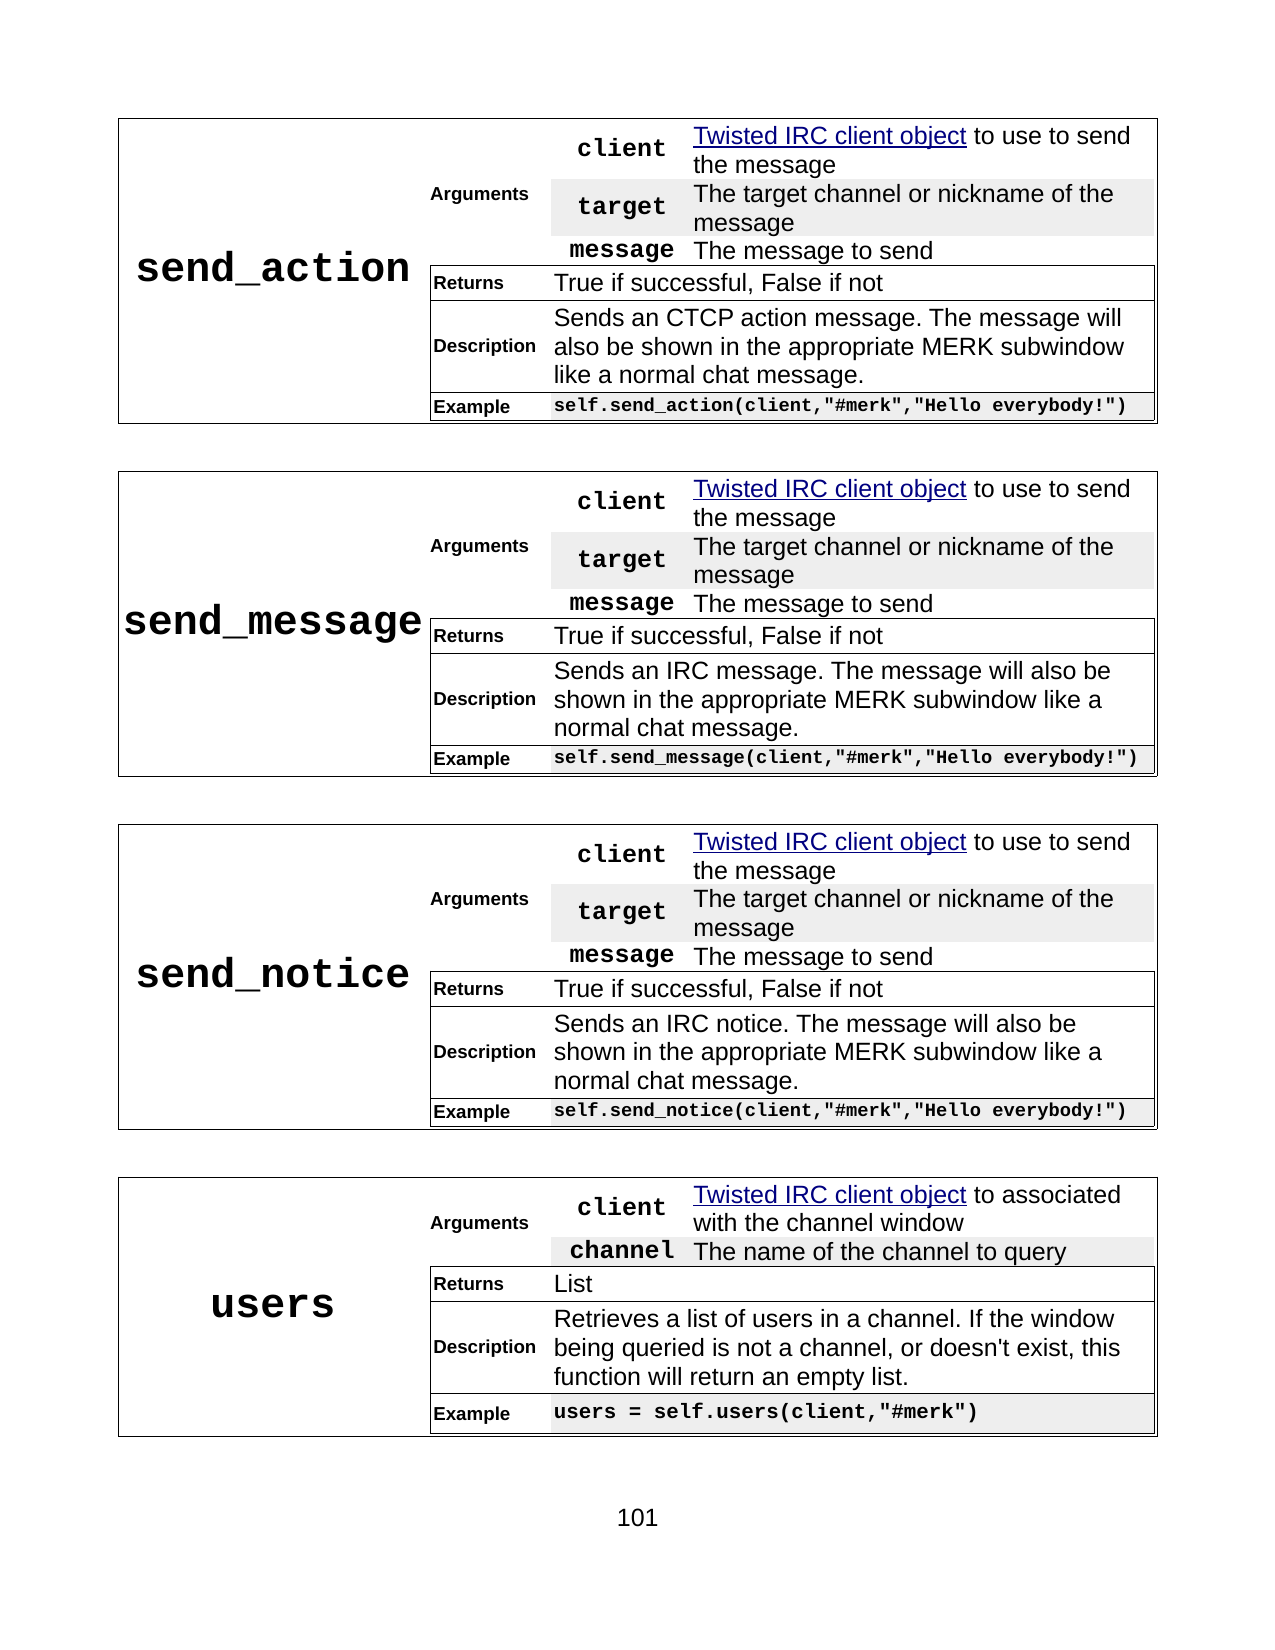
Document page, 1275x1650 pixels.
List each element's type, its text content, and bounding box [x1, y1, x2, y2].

table_cell Description [431, 654, 551, 745]
table_header Twisted IRC client object to use to send the message [693, 827, 1154, 884]
table_cell The target channel or nickname of the message [693, 884, 1154, 942]
table_cell Returns [431, 1267, 551, 1301]
table_header Twisted IRC client object to use to send the message [693, 474, 1154, 532]
table_header send_notice [119, 825, 427, 1129]
table_cell Description [431, 301, 551, 392]
table_cell message [551, 589, 693, 618]
table_header send_message [119, 472, 427, 776]
table_cell Returns [431, 972, 551, 1006]
table_header users [119, 1178, 427, 1436]
table_cell Sends an IRC message. The message will also be shown in the appropriate MERK subwindow like a normal chat message. [551, 654, 1154, 745]
table_cell target [551, 179, 693, 236]
table_cell List [551, 1267, 1154, 1301]
table_cell Example [431, 746, 551, 773]
table_cell Example [431, 393, 551, 420]
table_header [427, 825, 1157, 1129]
table_header [427, 1178, 1157, 1436]
table_cell The message to send [693, 589, 1154, 618]
table_header Twisted IRC client object to use to send the message [693, 121, 1154, 179]
table_header client [551, 1180, 693, 1237]
table_cell self.send_message(client,"#merk","Hello everybody!") [551, 746, 1154, 773]
table_cell Description [431, 1007, 551, 1098]
table_header client [551, 827, 693, 884]
table_cell The target channel or nickname of the message [693, 179, 1154, 236]
table_cell channel [551, 1237, 693, 1266]
table_cell Returns [431, 619, 551, 653]
table_cell self.send_action(client,"#merk","Hello everybody!") [551, 393, 1154, 420]
table_cell True if successful, False if not [551, 972, 1154, 1006]
table_header [427, 119, 1157, 423]
table_cell The message to send [693, 942, 1154, 971]
table_cell message [551, 236, 693, 265]
table_cell The target channel or nickname of the message [693, 532, 1154, 589]
table_cell users = self.users(client,"#merk") [551, 1394, 1154, 1433]
table_cell message [551, 942, 693, 971]
table_header Arguments [430, 121, 551, 265]
table_header Arguments [430, 827, 551, 971]
table_cell Returns [431, 266, 551, 300]
table_cell The message to send [693, 236, 1154, 265]
table_cell True if successful, False if not [551, 619, 1154, 653]
table_header send_action [119, 119, 427, 423]
table_cell self.send_notice(client,"#merk","Hello everybody!") [551, 1099, 1154, 1126]
table_cell Sends an IRC notice. The message will also be shown in the appropriate MERK subwindow like a normal chat message. [551, 1007, 1154, 1098]
table_header Arguments [430, 474, 551, 618]
table_cell True if successful, False if not [551, 266, 1154, 300]
table_cell The name of the channel to query [693, 1237, 1154, 1266]
table_cell Sends an CTCP action message. The message will also be shown in the appropriate MERK subwindow like a normal chat message. [551, 301, 1154, 392]
table_header client [551, 121, 693, 179]
table_header Arguments [430, 1180, 551, 1266]
table_cell Example [431, 1099, 551, 1126]
table_cell Retrieves a list of users in a channel. If the window being queried is not a channel, or doesn't exist, this function will return an empty list. [551, 1302, 1154, 1393]
table_cell Description [431, 1302, 551, 1393]
table_cell target [551, 532, 693, 589]
table_cell Example [431, 1394, 551, 1433]
table_header client [551, 474, 693, 532]
table_cell target [551, 884, 693, 942]
table_header [427, 472, 1157, 776]
table_header Twisted IRC client object to associated with the channel window [693, 1180, 1154, 1237]
